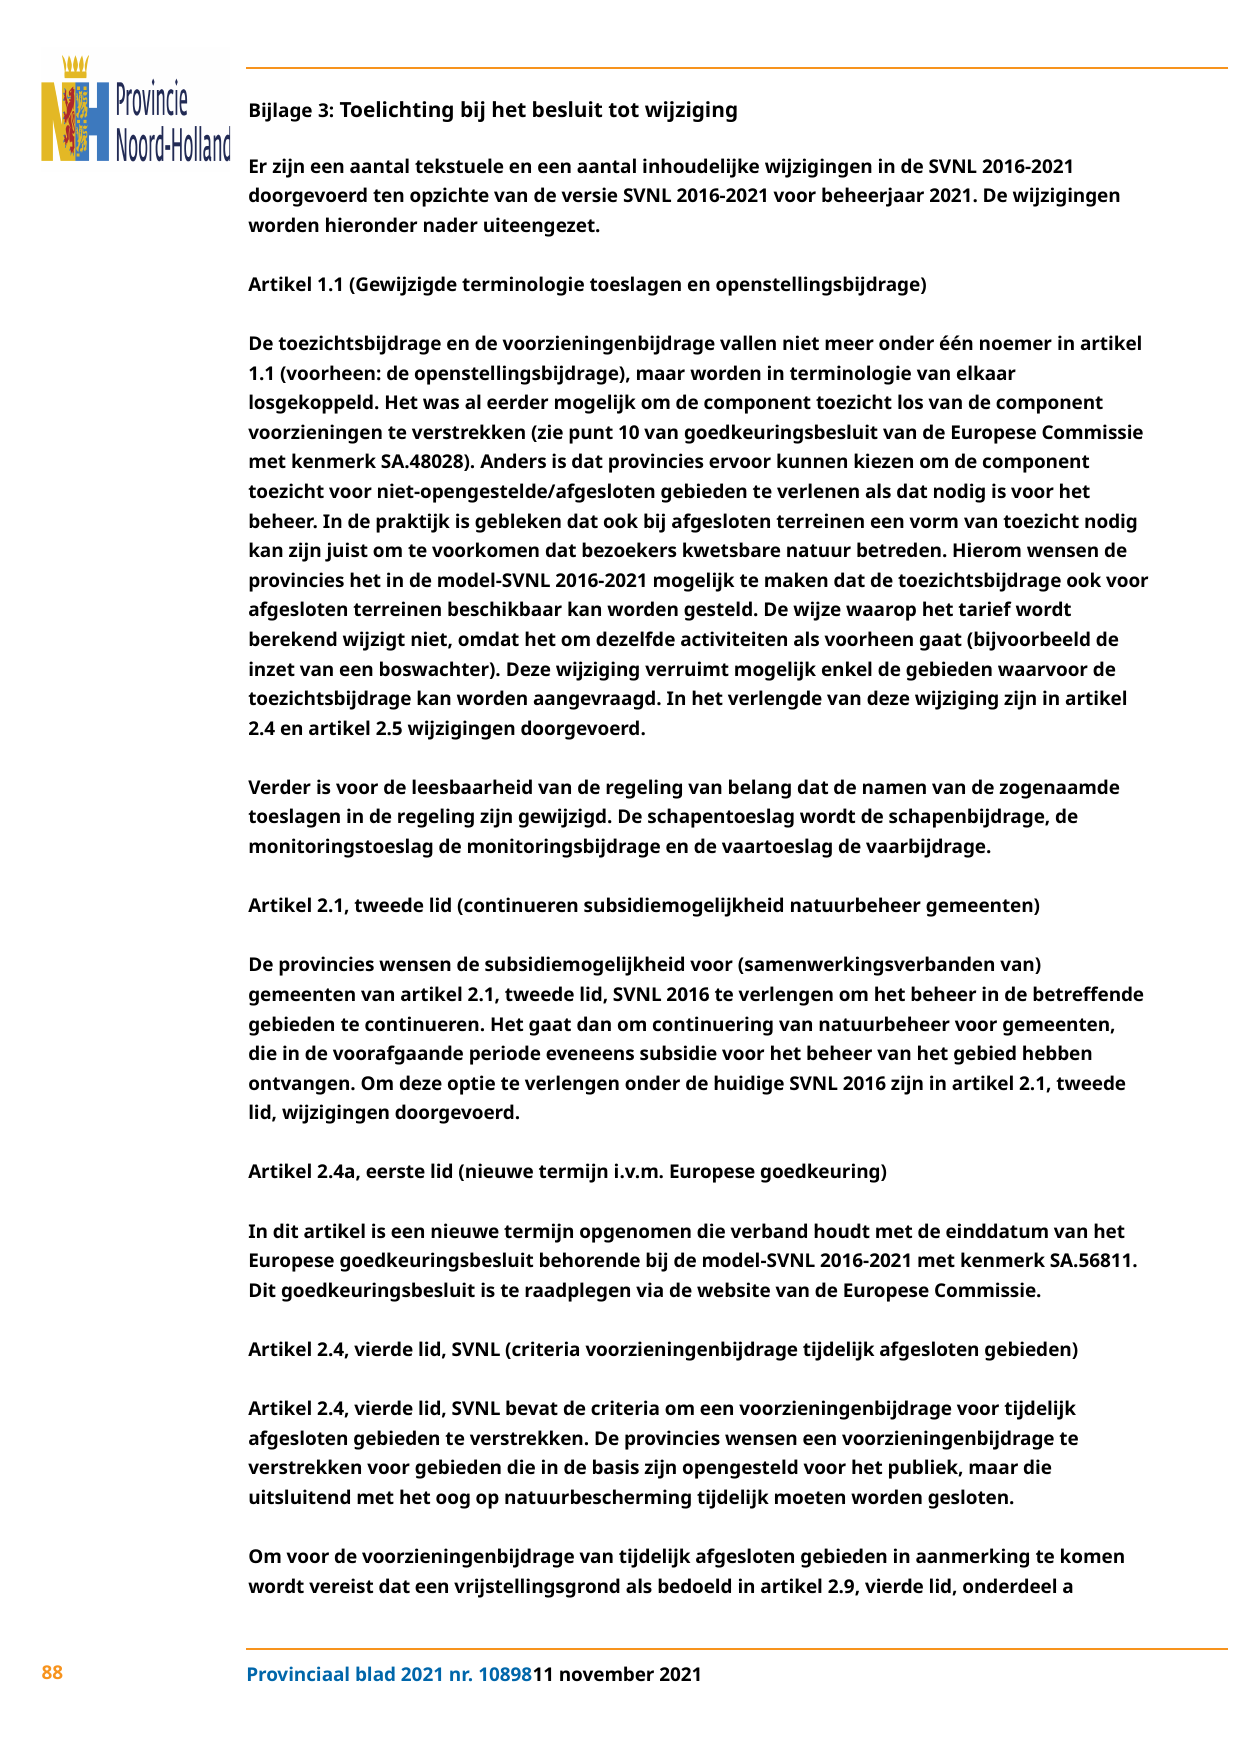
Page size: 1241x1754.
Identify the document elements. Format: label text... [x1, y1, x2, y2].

text In dit artikel is een nieuwe termijn opgenomen die verband houdt met de einddatum van het Europese goedkeuringsbesluit behorende bij de model-SVNL 2016-2021 met kenmerk SA.56811. Dit goedkeuringsbesluit is te raadplegen via de website van de Europese Commissie. [248, 1218, 1152, 1303]
text Verder is voor de leesbaarheid van de regeling van belang dat de namen van de zogenaamde toeslagen in de regeling zijn gewijzigd. De schapentoeslag wordt de schapenbijdrage, de monitoringstoeslag de monitoringsbijdrage en de vaartoeslag de vaarbijdrage. [248, 774, 1152, 859]
text Artikel 2.4, vierde lid, SVNL (criteria voorzieningenbijdrage tijdelijk afgesloten gebieden) [248, 1336, 1152, 1362]
text Er zijn een aantal tekstuele en een aantal inhoudelijke wijzigingen in de SVNL 2016-2021 doorgevoerd ten opzichte van de versie SVNL 2016-2021 voor beheerjaar 2021. De wijzigingen worden hieronder nader uiteengezet. [248, 153, 1152, 238]
picture [41, 47, 231, 172]
text De toezichtsbijdrage en de voorzieningenbijdrage vallen niet meer onder één noemer in artikel 1.1 (voorheen: de openstellingsbijdrage), maar worden in terminologie van elkaar losgekoppeld. Het was al eerder mogelijk om de component toezicht los van de component voorzieningen te verstrekken (zie punt 10 van goedkeuringsbesluit van de Europese Commissie met kenmerk SA.48028). Anders is dat provincies ervoor kunnen kiezen om de component toezicht voor niet-opengestelde/afgesloten gebieden te verlenen als dat nodig is voor het beheer. In de praktijk is gebleken dat ook bij afgesloten terreinen een vorm van toezicht nodig kan zijn juist om te voorkomen dat bezoekers kwetsbare natuur betreden. Hierom wensen de provincies het in de model-SVNL 2016-2021 mogelijk te maken dat de toezichtsbijdrage ook voor afgesloten terreinen beschikbaar kan worden gesteld. De wijze waarop het tarief wordt berekend wijzigt niet, omdat het om dezelfde activiteiten als voorheen gaat (bijvoorbeeld de inzet van een boswachter). Deze wijziging verruimt mogelijk enkel de gebieden waarvoor de toezichtsbijdrage kan worden aangevraagd. In het verlengde van deze wijziging zijn in artikel 2.4 en artikel 2.5 wijzigingen doorgevoerd. [248, 330, 1152, 741]
text Artikel 1.1 (Gewijzigde terminologie toeslagen en openstellingsbijdrage) [248, 271, 1152, 297]
text Bijlage 3: Toelichting bij het besluit tot wijziging [248, 95, 1152, 123]
text Artikel 2.4, vierde lid, SVNL bevat de criteria om een voorzieningenbijdrage voor tijdelijk afgesloten gebieden te verstrekken. De provincies wensen een voorzieningenbijdrage te verstrekken voor gebieden die in de basis zijn opengesteld voor het publiek, maar die uitsluitend met het oog op natuurbescherming tijdelijk moeten worden gesloten. [248, 1395, 1152, 1510]
text die in de voorafgaande periode eveneens subsidie voor het beheer van het gebied hebben ontvangen. Om deze optie te verlengen onder de huidige SVNL 2016 zijn in artikel 2.1, tweede lid, wijzigingen doorgevoerd. [248, 1040, 1152, 1125]
text De provincies wensen de subsidiemogelijkheid voor (samenwerkingsverbanden van) gemeenten van artikel 2.1, tweede lid, SVNL 2016 te verlengen om het beheer in de betreffende gebieden te continueren. Het gaat dan om continuering van natuurbeheer voor gemeenten, [248, 952, 1152, 1037]
text Artikel 2.1, tweede lid (continueren subsidiemogelijkheid natuurbeheer gemeenten) [248, 892, 1152, 918]
text Om voor de voorzieningenbijdrage van tijdelijk afgesloten gebieden in aanmerking te komen wordt vereist dat een vrijstellingsgrond als bedoeld in artikel 2.9, vierde lid, onderdeel a [248, 1543, 1152, 1599]
text Artikel 2.4a, eerste lid (nieuwe termijn i.v.m. Europese goedkeuring) [248, 1159, 1152, 1184]
